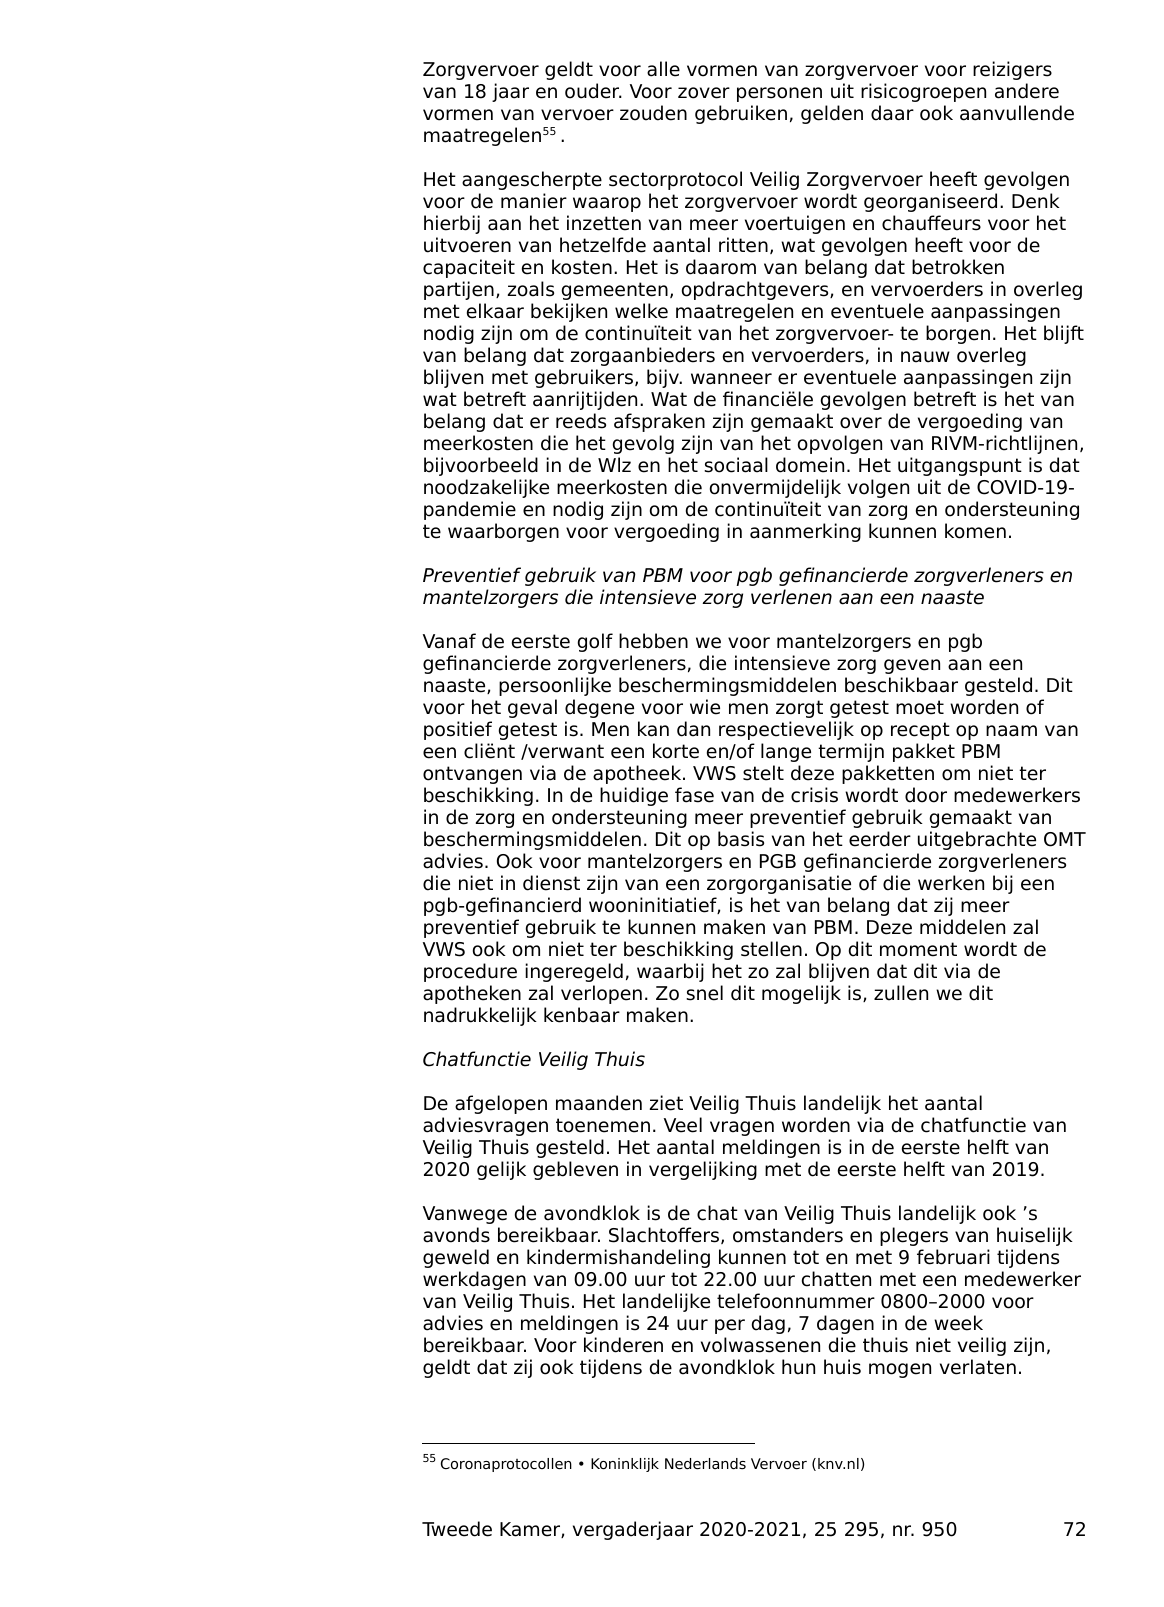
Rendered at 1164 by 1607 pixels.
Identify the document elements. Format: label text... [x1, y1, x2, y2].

text Zorgvervoer geldt voor alle vormen van zorgvervoer voor reizigers van 18 jaar en ouder. Voor zover personen uit risicogroepen andere vormen van vervoer zouden gebruiken, gelden daar ook aanvullende maatregelen. [422, 59, 1087, 147]
text De afgelopen maanden ziet Veilig Thuis landelijk het aantal adviesvragen toenemen. Veel vragen worden via de chatfunctie van Veilig Thuis gesteld. Het aantal meldingen is in de eerste helft van 2020 gelijk gebleven in vergelijking met de eerste helft van 2019. [422, 1093, 1087, 1181]
subtitle Chatfunctie Veilig Thuis [422, 1049, 1087, 1071]
text Vanaf de eerste golf hebben we voor mantelzorgers en pgb gefinancierde zorgverleners, die intensieve zorg geven aan een naaste, persoonlijke beschermingsmiddelen beschikbaar gesteld. Dit voor het geval degene voor wie men zorgt getest moet worden of positief getest is. Men kan dan respectievelijk op recept op naam van een cliënt /verwant een korte en/of lange termijn pakket PBM ontvangen via de apotheek. VWS stelt deze pakketten om niet ter beschikking. In de huidige fase van de crisis wordt door medewerkers in de zorg en ondersteuning meer preventief gebruik gemaakt van beschermingsmiddelen. Dit op basis van het eerder uitgebrachte OMT advies. Ook voor mantelzorgers en PGB gefinancierde zorgverleners die niet in dienst zijn van een zorgorganisatie of die werken bij een pgb-gefinancierd wooninitiatief, is het van belang dat zij meer preventief gebruik te kunnen maken van PBM. Deze middelen zal VWS ook om niet ter beschikking stellen. Op dit moment wordt de procedure ingeregeld, waarbij het zo zal blijven dat dit via de apotheken zal verlopen. Zo snel dit mogelijk is, zullen we dit nadrukkelijk kenbaar maken. [422, 631, 1087, 1027]
subtitle Preventief gebruik van PBM voor pgb gefinancierde zorgverleners en mantelzorgers die intensieve zorg verlenen aan een naaste [422, 565, 1087, 609]
text Het aangescherpte sectorprotocol Veilig Zorgvervoer heeft gevolgen voor de manier waarop het zorgvervoer wordt georganiseerd. Denk hierbij aan het inzetten van meer voertuigen en chauffeurs voor het uitvoeren van hetzelfde aantal ritten, wat gevolgen heeft voor de capaciteit en kosten. Het is daarom van belang dat betrokken partijen, zoals gemeenten, opdrachtgevers, en vervoerders in overleg met elkaar bekijken welke maatregelen en eventuele aanpassingen nodig zijn om de continuïteit van het zorgvervoer- te borgen. Het blijft van belang dat zorgaanbieders en vervoerders, in nauw overleg blijven met gebruikers, bijv. wanneer er eventuele aanpassingen zijn wat betreft aanrijtijden. Wat de financiële gevolgen betreft is het van belang dat er reeds afspraken zijn gemaakt over de vergoeding van meerkosten die het gevolg zijn van het opvolgen van RIVM-richtlijnen, bijvoorbeeld in de Wlz en het sociaal domein. Het uitgangspunt is dat noodzakelijke meerkosten die onvermijdelijk volgen uit de COVID-19-pandemie en nodig zijn om de continuïteit van zorg en ondersteuning te waarborgen voor vergoeding in aanmerking kunnen komen. [422, 169, 1087, 543]
text Coronaprotocollen • Koninklijk Nederlands Vervoer (knv.nl) [422, 1452, 1087, 1474]
text Vanwege de avondklok is de chat van Veilig Thuis landelijk ook ’s avonds bereikbaar. Slachtoffers, omstanders en plegers van huiselijk geweld en kindermishandeling kunnen tot en met 9 februari tijdens werkdagen van 09.00 uur tot 22.00 uur chatten met een medewerker van Veilig Thuis. Het landelijke telefoonnummer 0800–2000 voor advies en meldingen is 24 uur per dag, 7 dagen in de week bereikbaar. Voor kinderen en volwassenen die thuis niet veilig zijn, geldt dat zij ook tijdens de avondklok hun huis mogen verlaten. [422, 1203, 1087, 1379]
